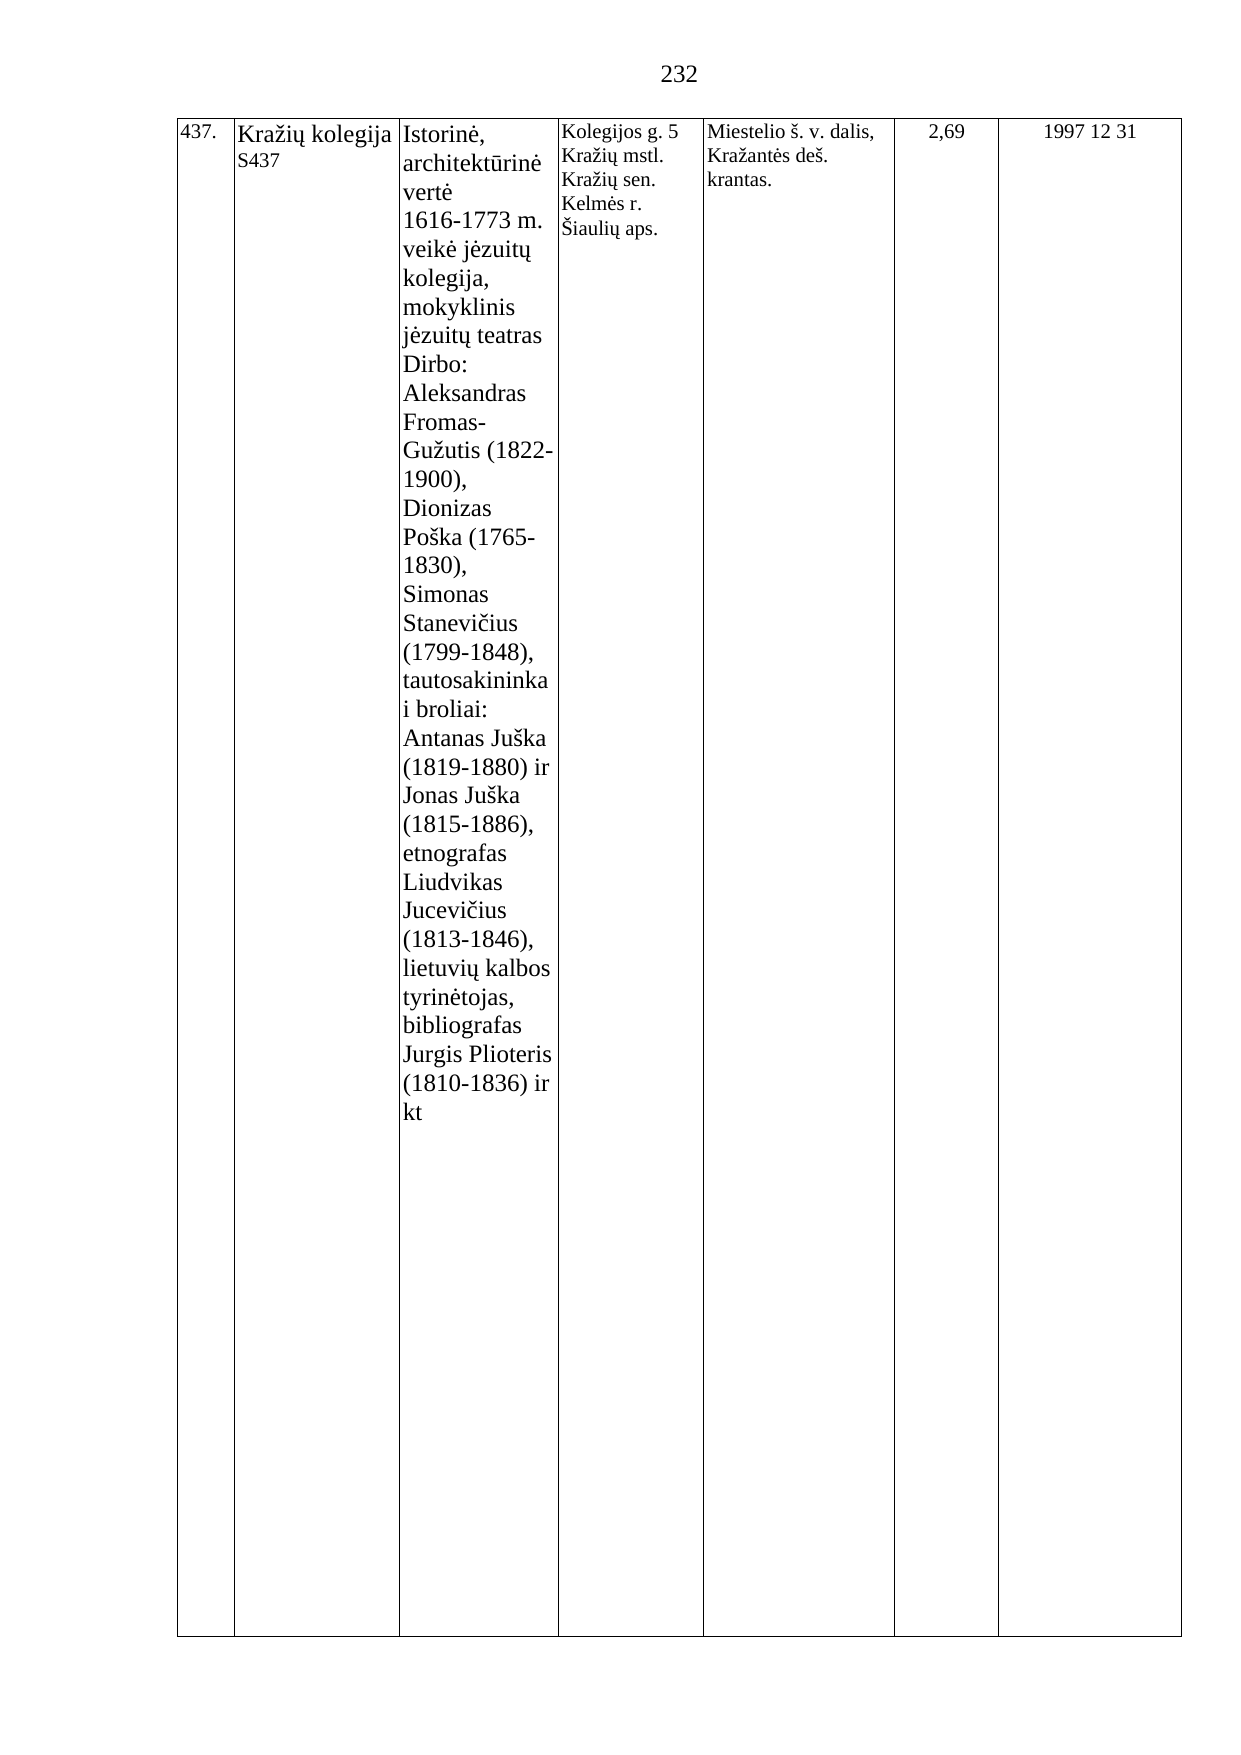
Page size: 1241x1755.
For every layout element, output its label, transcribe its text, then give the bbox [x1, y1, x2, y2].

table_cell Miestelio š. v. dalis, Kražantės deš. krantas. [704, 119, 894, 1636]
table_cell Kolegijos g. 5 Kražių mstl. Kražių sen. Kelmės r. Šiaulių aps. [559, 119, 703, 1636]
table_cell 1997 12 31 [999, 119, 1181, 1636]
table_cell Istorinė, architektūrinė vertė 1616-1773 m. veikė jėzuitų kolegija, mokyklinis jėzuitų teatras Dirbo: Aleksandras Fromas-Gužutis (1822-1900), Dionizas Poška (1765-1830), Simonas Stanevičius (1799-1848), tautosakininkai broliai: Antanas Juška (1819-1880) ir Jonas Juška (1815-1886), etnografas Liudvikas Jucevičius (1813-1846), lietuvių kalbos tyrinėtojas, bibliografas Jurgis Plioteris (1810-1836) ir kt [400, 119, 558, 1636]
table_cell 2,69 [895, 119, 998, 1636]
table_cell 437. [178, 119, 234, 1636]
table_cell Kražių kolegija S437 [235, 119, 399, 1636]
